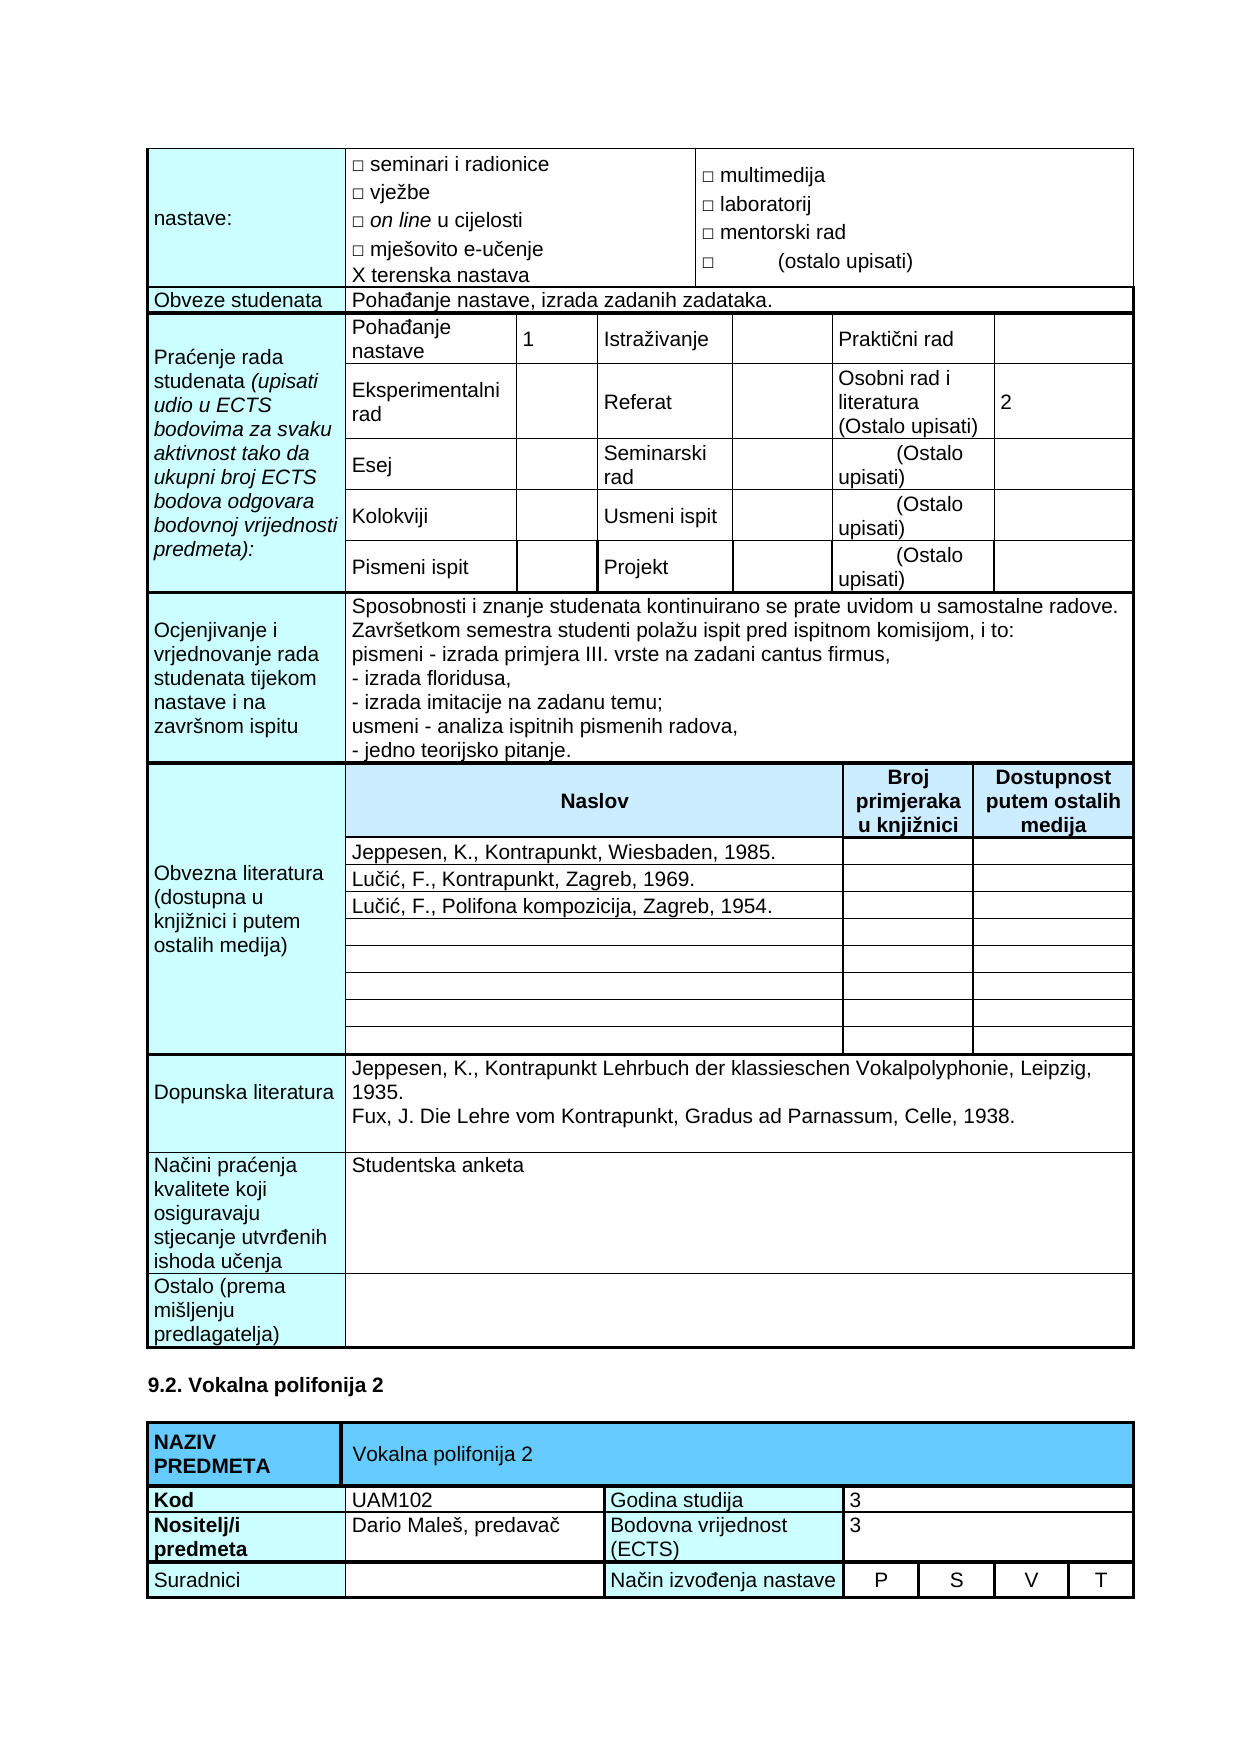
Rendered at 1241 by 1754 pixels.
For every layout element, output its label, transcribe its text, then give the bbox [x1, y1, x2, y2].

table_cell [995, 315, 1132, 362]
table_cell [844, 919, 972, 945]
table_cell [346, 1564, 603, 1596]
table_cell [844, 1027, 972, 1053]
table_cell [518, 541, 596, 591]
table_cell [974, 1000, 1132, 1026]
table_cell [734, 541, 831, 591]
table_cell [995, 541, 1132, 591]
table_cell [733, 439, 832, 488]
table_cell [733, 315, 832, 362]
table_cell Kolokviji [346, 490, 516, 539]
table_cell Jeppesen, K., Kontrapunkt Lehrbuch der klassieschen Vokalpolyphonie, Leipzig, 1935. Fux, J. Die Lehre vom Kontrapunkt, Gradus ad Parnassum, Celle, 1938. [346, 1056, 1132, 1152]
table_cell Kod [149, 1488, 345, 1511]
table_cell [346, 973, 842, 999]
table_cell Dopunska literatura [149, 1056, 345, 1152]
table_cell [346, 1274, 1132, 1346]
table_cell [974, 865, 1132, 891]
table_cell Nositelj/i predmeta [149, 1513, 345, 1560]
table_cell [733, 364, 832, 437]
table_cell Ocjenjivanje i vrjednovanje rada studenata tijekom nastave i na završnom ispitu [149, 594, 345, 761]
table_cell (Ostalo upisati) [833, 490, 994, 539]
table_header NAZIV PREDMETA [149, 1424, 339, 1484]
table_cell [995, 439, 1132, 488]
table_cell [844, 946, 972, 972]
table_cell [974, 839, 1132, 863]
table_cell Naslov [346, 765, 842, 836]
table_cell [844, 892, 972, 918]
table_cell Bodovna vrijednost (ECTS) [606, 1513, 842, 1560]
table_cell [517, 439, 597, 488]
table_cell [517, 490, 597, 539]
table_cell UAM102 [346, 1488, 603, 1511]
table_cell P [845, 1564, 917, 1596]
table_cell 3 [845, 1513, 1132, 1560]
text 9.2. Vokalna polifonija 2 [148, 1373, 1093, 1397]
table_cell (Ostalo upisati) [833, 439, 994, 488]
table_cell Dario Maleš, predavač [346, 1513, 603, 1560]
table_cell [844, 1000, 972, 1026]
table_cell Projekt [599, 541, 732, 591]
table_cell Načini praćenja kvalitete koji osiguravaju stjecanje utvrđenih ishoda učenja [149, 1153, 345, 1273]
table_cell [974, 892, 1132, 918]
table_cell V [996, 1564, 1067, 1596]
table_cell Esej [346, 439, 516, 488]
table_cell Studentska anketa [346, 1153, 1132, 1273]
table_cell Usmeni ispit [598, 490, 732, 539]
table_cell Osobni rad i literatura (Ostalo upisati) [833, 364, 994, 437]
table_cell Seminarski rad [598, 439, 732, 488]
table_cell [844, 839, 972, 863]
table_cell [346, 1000, 842, 1026]
table_cell ☐ multimedija ☐ laboratorij ☐ mentorski rad ☐ (ostalo upisati) [696, 149, 1133, 286]
table_cell [346, 946, 842, 972]
table_cell Lučić, F., Polifona kompozicija, Zagreb, 1954. [346, 892, 842, 918]
table_cell (Ostalo upisati) [833, 541, 993, 591]
table_cell Praćenje rada studenata (upisati udio u ECTS bodovima za svaku aktivnost tako da ukupni broj ECTS bodova odgovara bodovnoj vrijednosti predmeta): [149, 315, 345, 591]
table_cell [346, 919, 842, 945]
table_cell Pismeni ispit [346, 541, 516, 591]
table_cell 3 [845, 1488, 1132, 1511]
table_cell 1 [517, 315, 597, 362]
table_cell Način izvođenja nastave [606, 1564, 842, 1596]
table_cell Praktični rad [833, 315, 994, 362]
table_cell Referat [598, 364, 732, 437]
table_cell Obveze studenata [149, 288, 345, 311]
table_cell [844, 973, 972, 999]
table_cell Broj primjeraka u knjižnici [844, 765, 972, 836]
table_cell Obvezna literatura (dostupna u knjižnici i putem ostalih medija) [149, 765, 345, 1053]
table_cell Sposobnosti i znanje studenata kontinuirano se prate uvidom u samostalne radove. Završetkom semestra studenti polažu ispit pred ispitnom komisijom, i to: pismeni - izrada primjera III. vrste na zadani cantus firmus, - izrada floridusa, - izrada imitacije na zadanu temu; usmeni - analiza ispitnih pismenih radova, - jedno teorijsko pitanje. [346, 594, 1132, 761]
table_cell [974, 1027, 1132, 1053]
table_cell T [1070, 1564, 1132, 1596]
table_cell Godina studija [606, 1488, 842, 1511]
table_cell nastave: [149, 149, 345, 286]
table_cell S [920, 1564, 993, 1596]
table_cell Suradnici [149, 1564, 345, 1596]
table_cell [974, 919, 1132, 945]
table_cell [733, 490, 832, 539]
table_cell Ostalo (prema mišljenju predlagatelja) [149, 1274, 345, 1346]
table_cell Pohađanje nastave, izrada zadanih zadataka. [346, 288, 1132, 311]
table_cell 2 [995, 364, 1132, 437]
table_cell Lučić, F., Kontrapunkt, Zagreb, 1969. [346, 865, 842, 891]
table_cell [974, 973, 1132, 999]
table_cell Istraživanje [598, 315, 732, 362]
table_cell [974, 946, 1132, 972]
table_cell ☐ seminari i radionice ☐ vježbe ☐ on line u cijelosti ☐ mješovito e-učenje X terenska nastava [346, 149, 695, 286]
table_cell [844, 865, 972, 891]
table_cell Pohađanje nastave [346, 315, 516, 362]
table_header Vokalna polifonija 2 [343, 1424, 1132, 1484]
table_cell [517, 364, 597, 437]
table_cell Dostupnost putem ostalih medija [974, 765, 1132, 836]
table_cell [346, 1027, 842, 1053]
table_cell [995, 490, 1132, 539]
table_cell Eksperimentalni rad [346, 364, 516, 437]
table_cell Jeppesen, K., Kontrapunkt, Wiesbaden, 1985. [346, 838, 842, 863]
